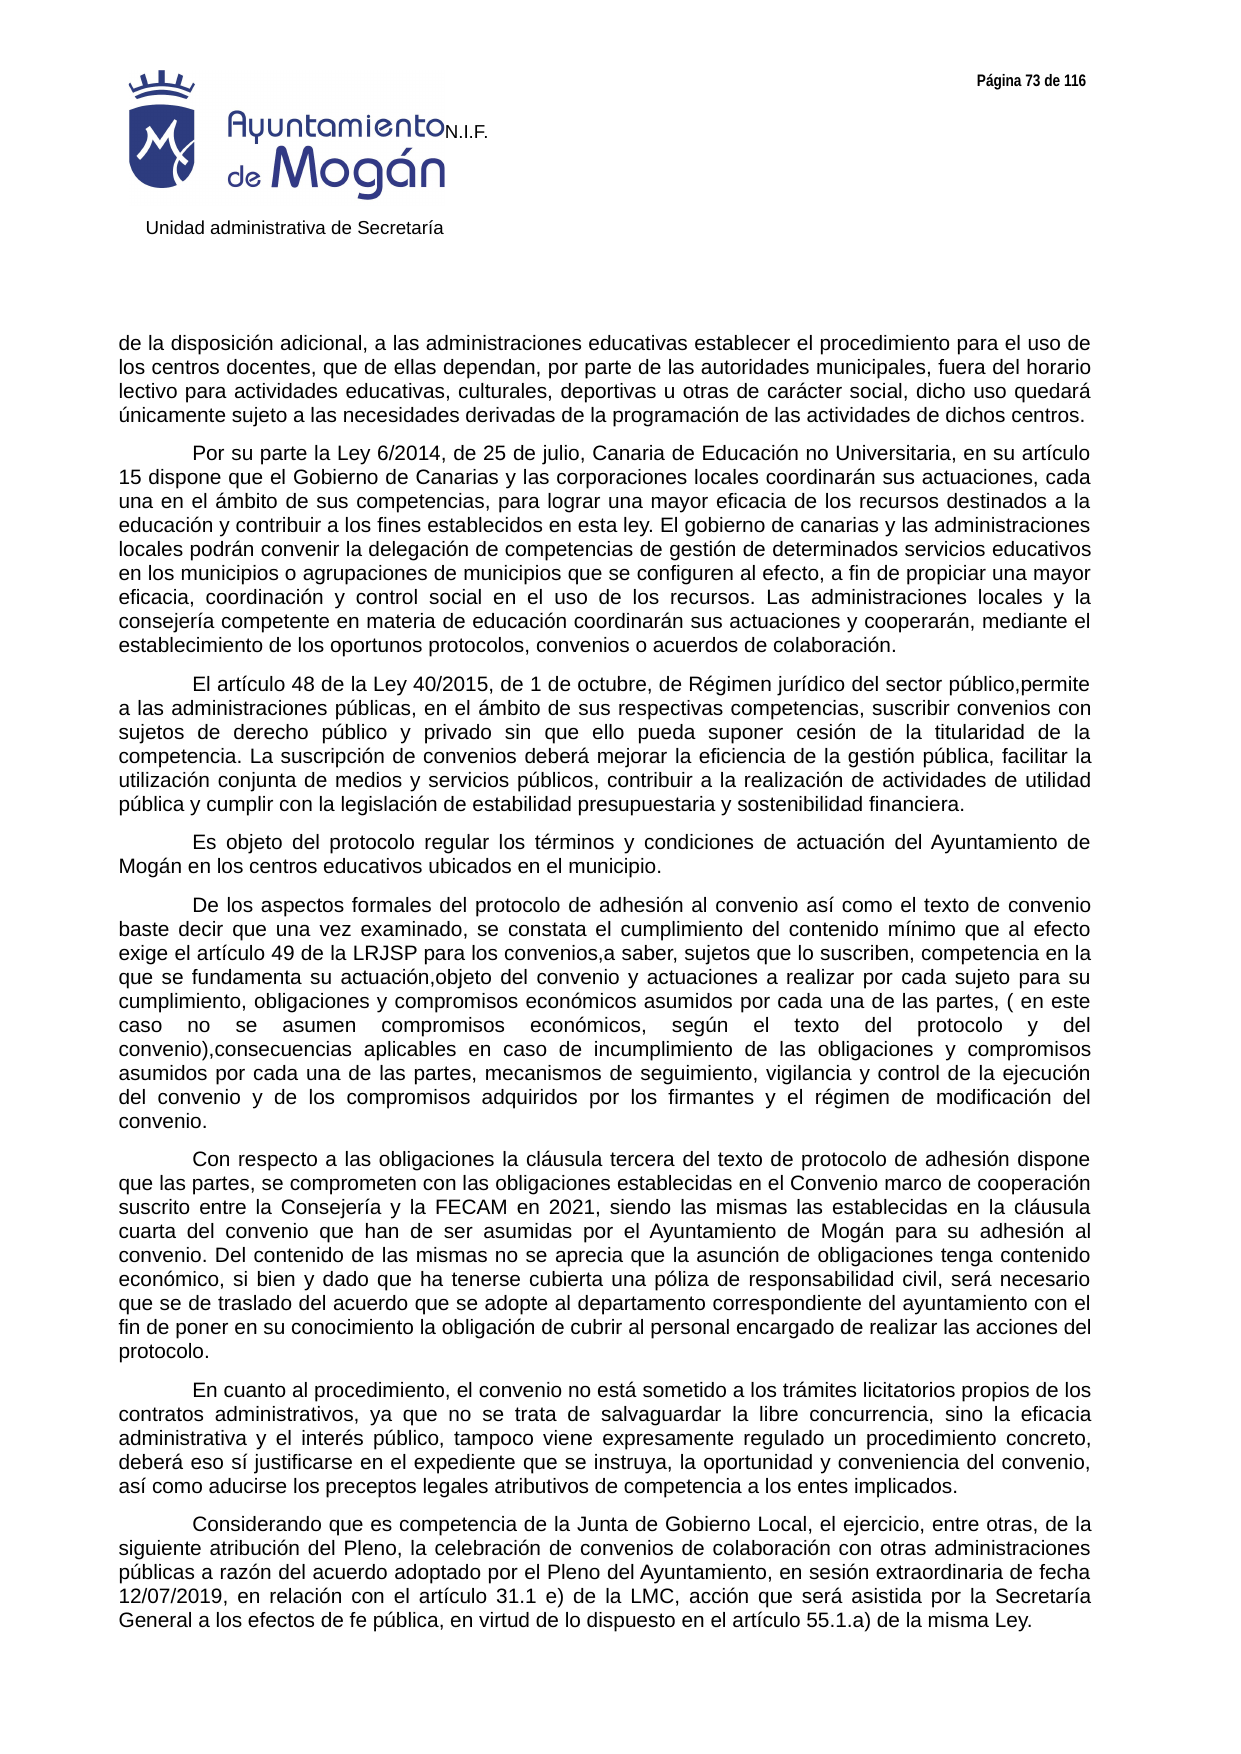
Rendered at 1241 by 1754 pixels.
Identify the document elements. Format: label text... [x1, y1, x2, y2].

text El artículo 48 de la Ley 40/2015, de 1 de octubre, de Régimen jurídico del sector público,permite a las administraciones públicas, en el ámbito de sus respectivas competencias, suscribir convenios con sujetos de derecho público y privado sin que ello pueda suponer cesión de la titularidad de la competencia. La suscripción de convenios deberá mejorar la eficiencia de la gestión pública, facilitar la utilización conjunta de medios y servicios públicos, contribuir a la realización de actividades de utilidad pública y cumplir con la legislación de estabilidad presupuestaria y sostenibilidad financiera. [118, 672, 1092, 815]
text Con respecto a las obligaciones la cláusula tercera del texto de protocolo de adhesión dispone que las partes, se comprometen con las obligaciones establecidas en el Convenio marco de cooperación suscrito entre la Consejería y la FECAM en 2021, siendo las mismas las establecidas en la cláusula cuarta del convenio que han de ser asumidas por el Ayuntamiento de Mogán para su adhesión al convenio. Del contenido de las mismas no se aprecia que la asunción de obligaciones tenga contenido económico, si bien y dado que ha tenerse cubierta una póliza de responsabilidad civil, será necesario que se de traslado del acuerdo que se adopte al departamento correspondiente del ayuntamiento con el fin de poner en su conocimiento la obligación de cubrir al personal encargado de realizar las acciones del protocolo. [118, 1147, 1092, 1363]
text Considerando que es competencia de la Junta de Gobierno Local, el ejercicio, entre otras, de la siguiente atribución del Pleno, la celebración de convenios de colaboración con otras administraciones públicas a razón del acuerdo adoptado por el Pleno del Ayuntamiento, en sesión extraordinaria de fecha 12/07/2019, en relación con el artículo 31.1 e) de la LMC, acción que será asistida por la Secretaría General a los efectos de fe pública, en virtud de lo dispuesto en el artículo 55.1.a) de la misma Ley. [118, 1512, 1092, 1632]
text En cuanto al procedimiento, el convenio no está sometido a los trámites licitatorios propios de los contratos administrativos, ya que no se trata de salvaguardar la libre concurrencia, sino la eficacia administrativa y el interés público, tampoco viene expresamente regulado un procedimiento concreto, deberá eso sí justificarse en el expediente que se instruya, la oportunidad y conveniencia del convenio, así como aducirse los preceptos legales atributivos de competencia a los entes implicados. [118, 1378, 1092, 1497]
text Es objeto del protocolo regular los términos y condiciones de actuación del Ayuntamiento de Mogán en los centros educativos ubicados en el municipio. [118, 830, 1092, 878]
text Por su parte la Ley 6/2014, de 25 de julio, Canaria de Educación no Universitaria, en su artículo 15 dispone que el Gobierno de Canarias y las corporaciones locales coordinarán sus actuaciones, cada una en el ámbito de sus competencias, para lograr una mayor eficacia de los recursos destinados a la educación y contribuir a los fines establecidos en esta ley. El gobierno de canarias y las administraciones locales podrán convenir la delegación de competencias de gestión de determinados servicios educativos en los municipios o agrupaciones de municipios que se configuren al efecto, a fin de propiciar una mayor eficacia, coordinación y control social en el uso de los recursos. Las administraciones locales y la consejería competente en materia de educación coordinarán sus actuaciones y cooperarán, mediante el establecimiento de los oportunos protocolos, convenios o acuerdos de colaboración. [118, 441, 1092, 657]
text De los aspectos formales del protocolo de adhesión al convenio así como el texto de convenio baste decir que una vez examinado, se constata el cumplimiento del contenido mínimo que al efecto exige el artículo 49 de la LRJSP para los convenios,a saber, sujetos que lo suscriben, competencia en la que se fundamenta su actuación,objeto del convenio y actuaciones a realizar por cada sujeto para su cumplimiento, obligaciones y compromisos económicos asumidos por cada una de las partes, ( en este caso no se asumen compromisos económicos, según el texto del protocolo y del convenio),consecuencias aplicables en caso de incumplimiento de las obligaciones y compromisos asumidos por cada una de las partes, mecanismos de seguimiento, vigilancia y control de la ejecución del convenio y de los compromisos adquiridos por los firmantes y el régimen de modificación del convenio. [118, 893, 1092, 1132]
text de la disposición adicional, a las administraciones educativas establecer el procedimiento para el uso de los centros docentes, que de ellas dependan, por parte de las autoridades municipales, fuera del horario lectivo para actividades educativas, culturales, deportivas u otras de carácter social, dicho uso quedará únicamente sujeto a las necesidades derivadas de la programación de las actividades de dichos centros. [118, 331, 1092, 426]
picture [128, 70, 445, 206]
